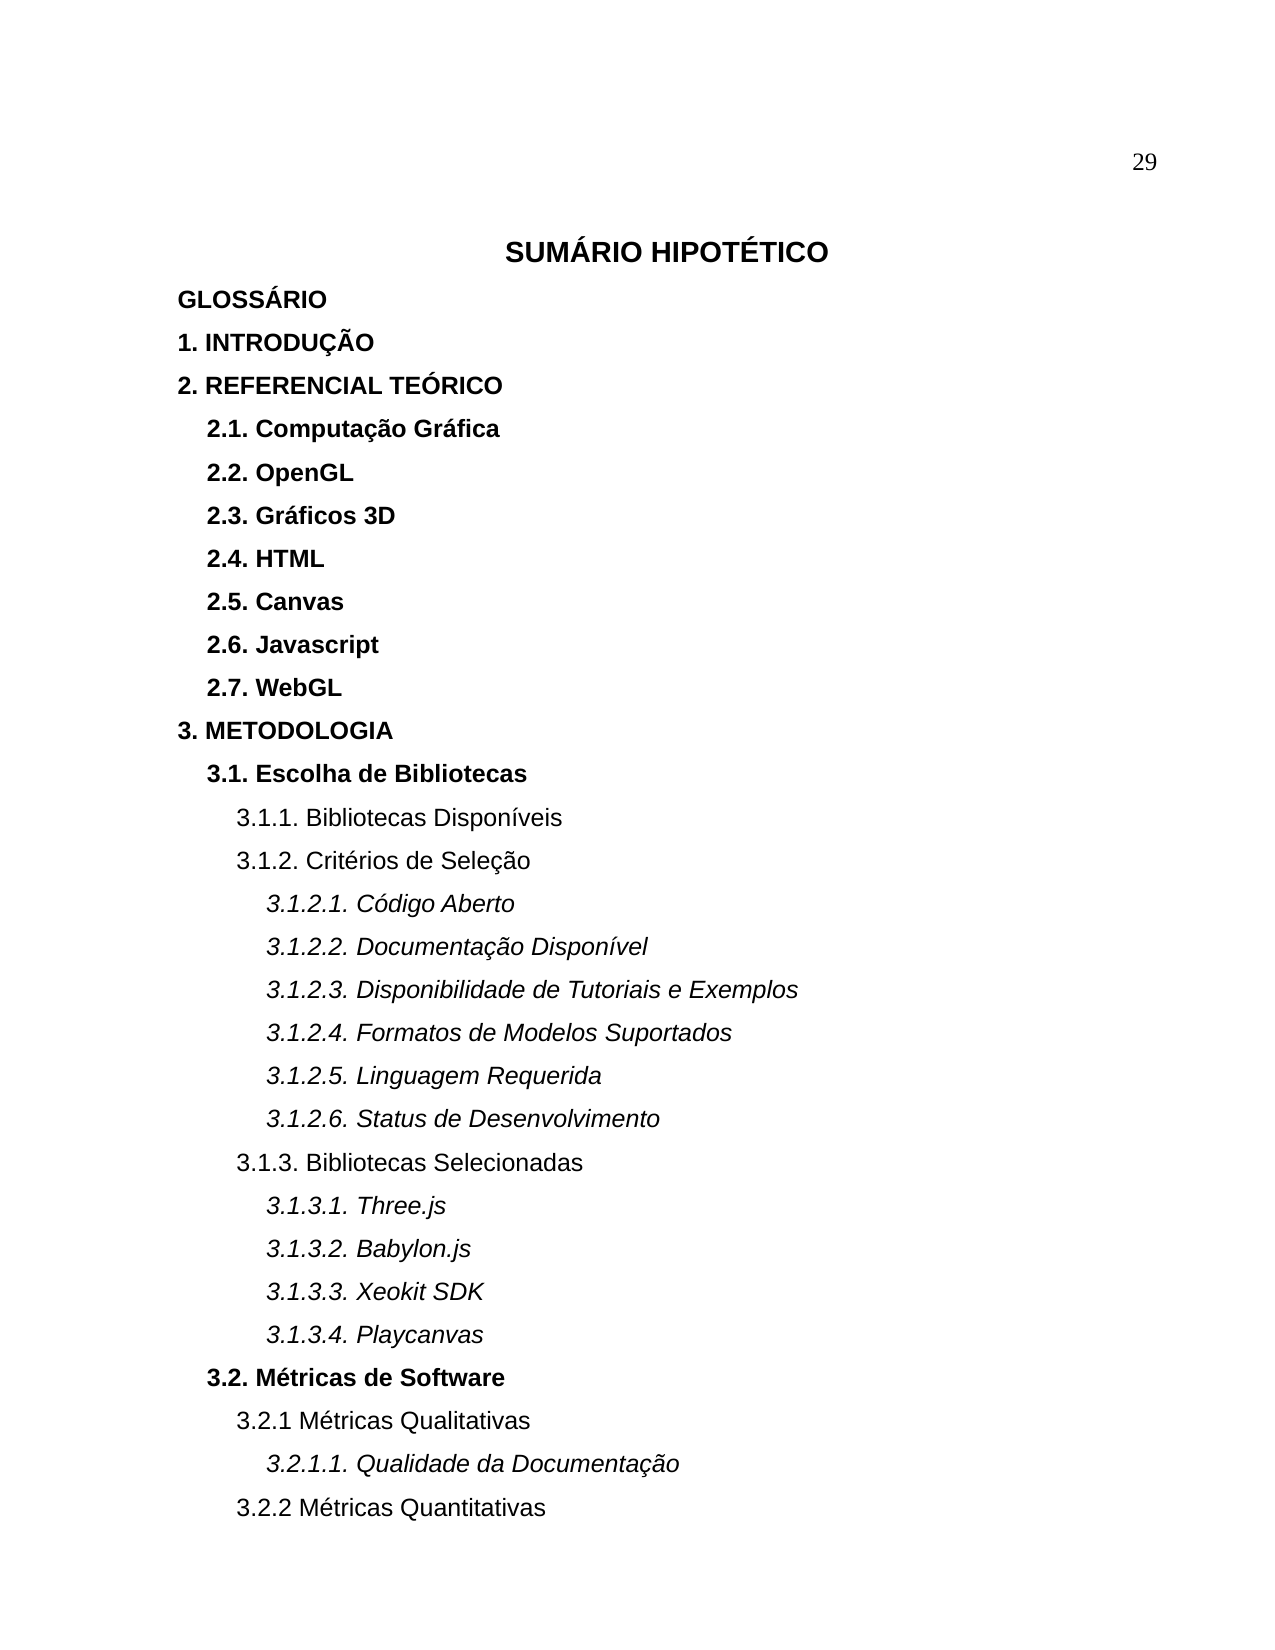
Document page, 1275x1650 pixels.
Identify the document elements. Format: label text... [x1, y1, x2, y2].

text 2.7. WebGL [207, 673, 1157, 702]
text 3.2.1.1. Qualidade da Documentação [266, 1449, 1157, 1478]
text 3.1.2. Critérios de Seleção [236, 846, 1157, 874]
subtitle SUMÁRIO HIPOTÉTICO [177, 235, 1157, 268]
text 3.2.2 Métricas Quantitativas [236, 1492, 1157, 1521]
text 3.1.1. Bibliotecas Disponíveis [236, 802, 1157, 831]
text 3.1.2.3. Disponibilidade de Tutoriais e Exemplos [266, 975, 1157, 1004]
text 2.4. HTML [207, 544, 1157, 572]
text GLOSSÁRIO [177, 285, 1157, 314]
text 2.2. OpenGL [207, 457, 1157, 486]
text 2. REFERENCIAL TEÓRICO [177, 371, 1157, 400]
text 2.6. Javascript [207, 630, 1157, 659]
text 3.1.2.5. Linguagem Requerida [266, 1061, 1157, 1090]
text 3.1. Escolha de Bibliotecas [207, 759, 1157, 788]
text 2.1. Computação Gráfica [207, 414, 1157, 443]
text 3.1.2.1. Código Aberto [266, 889, 1157, 917]
text 3.2. Métricas de Software [207, 1363, 1157, 1392]
text 1. INTRODUÇÃO [177, 328, 1157, 357]
text 2.3. Gráficos 3D [207, 501, 1157, 529]
text 2.5. Canvas [207, 587, 1157, 616]
text 3.1.2.6. Status de Desenvolvimento [266, 1104, 1157, 1133]
text 3.1.3.2. Babylon.js [266, 1234, 1157, 1262]
text 3.1.3.4. Playcanvas [266, 1320, 1157, 1349]
text 3. METODOLOGIA [177, 716, 1157, 745]
text 3.2.1 Métricas Qualitativas [236, 1406, 1157, 1435]
text 3.1.3. Bibliotecas Selecionadas [236, 1147, 1157, 1176]
text 3.1.2.2. Documentação Disponível [266, 932, 1157, 961]
text 3.1.3.3. Xeokit SDK [266, 1277, 1157, 1306]
text 3.1.2.4. Formatos de Modelos Suportados [266, 1018, 1157, 1047]
text 3.1.3.1. Three.js [266, 1191, 1157, 1219]
